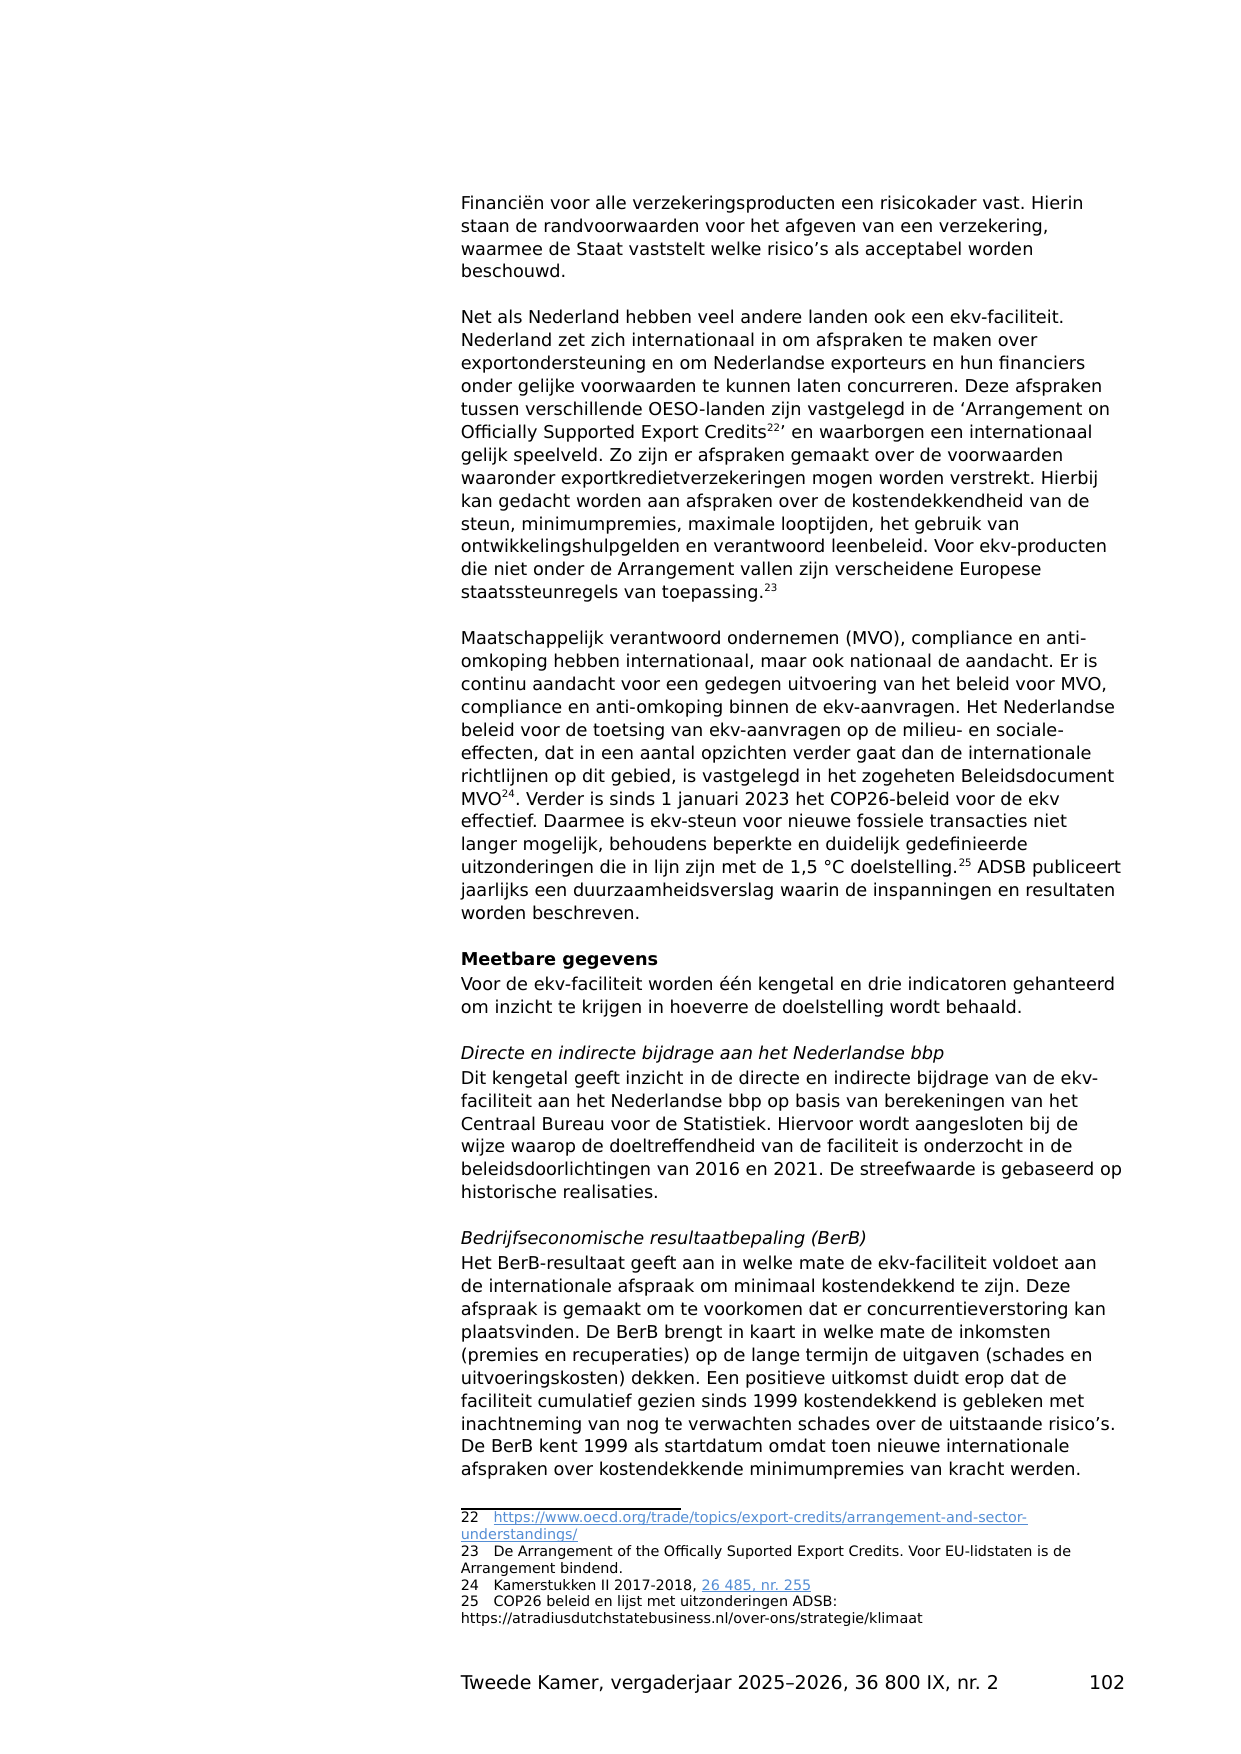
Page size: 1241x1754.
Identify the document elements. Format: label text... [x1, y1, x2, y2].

text Dit kengetal geeft inzicht in de directe en indirecte bĳdrage van de ekv-faciliteit aan het Nederlandse bbp op basis van berekeningen van het Centraal Bureau voor de Statistiek. Hiervoor wordt aangesloten bĳ de wĳze waarop de doeltreffendheid van de faciliteit is onderzocht in de beleidsdoorlichtingen van 2016 en 2021. De streefwaarde is gebaseerd op historische realisaties. [461, 1066, 1125, 1203]
text Financiën voor alle verzekeringsproducten een risicokader vast. Hierin staan de randvoorwaarden voor het afgeven van een verzekering, waarmee de Staat vaststelt welke risico’s als acceptabel worden beschouwd. [461, 191, 1125, 282]
text Maatschappelijk verantwoord ondernemen (MVO), compliance en anti-omkoping hebben internationaal, maar ook nationaal de aandacht. Er is continu aandacht voor een gedegen uitvoering van het beleid voor MVO, compliance en anti-omkoping binnen de ekv-aanvragen. Het Nederlandse beleid voor de toetsing van ekv-aanvragen op de milieu- en sociale-effecten, dat in een aantal opzichten verder gaat dan de internationale richtlijnen op dit gebied, is vastgelegd in het zogeheten Beleidsdocument MVO. Verder is sinds 1 januari 2023 het COP26-beleid voor de ekv effectief. Daarmee is ekv-steun voor nieuwe fossiele transacties niet langer mogelijk, behoudens beperkte en duidelijk gedefinieerde uitzonderingen die in lijn zijn met de 1,5 °C doelstelling. ADSB publiceert jaarlijks een duurzaamheidsverslag waarin de inspanningen en resultaten worden beschreven. [461, 626, 1125, 924]
text Bedrijfseconomische resultaatbepaling (BerB) [461, 1226, 1125, 1249]
text __https://www.oecd.org/trade/topics/export-credits/arrangement-and-sector-understandings/ [461, 1509, 1125, 1543]
text __Kamerstukken II 2017-2018, 26 485, nr. 255 [461, 1577, 1125, 1593]
text Meetbare gegevens [461, 947, 1125, 970]
text Het BerB-resultaat geeft aan in welke mate de ekv-faciliteit voldoet aan de internationale afspraak om minimaal kostendekkend te zĳn. Deze afspraak is gemaakt om te voorkomen dat er concurrentieverstoring kan plaatsvinden. De BerB brengt in kaart in welke mate de inkomsten (premies en recuperaties) op de lange termĳn de uitgaven (schades en uitvoeringskosten) dekken. Een positieve uitkomst duidt erop dat de faciliteit cumulatief gezien sinds 1999 kostendekkend is gebleken met inachtneming van nog te verwachten schades over de uitstaande risico’s. De BerB kent 1999 als startdatum omdat toen nieuwe internationale afspraken over kostendekkende minimumpremies van kracht werden. [461, 1251, 1125, 1480]
text Net als Nederland hebben veel andere landen ook een ekv-faciliteit. Nederland zet zich internationaal in om afspraken te maken over exportondersteuning en om Nederlandse exporteurs en hun financiers onder gelijke voorwaarden te kunnen laten concurreren. Deze afspraken tussen verschillende OESO-landen zijn vastgelegd in de ‘Arrangement on Officially Supported Export Credits’ en waarborgen een internationaal gelijk speelveld. Zo zijn er afspraken gemaakt over de voorwaarden waaronder exportkredietverzekeringen mogen worden verstrekt. Hierbij kan gedacht worden aan afspraken over de kostendekkendheid van de steun, minimumpremies, maximale looptijden, het gebruik van ontwikkelingshulpgelden en verantwoord leenbeleid. Voor ekv-producten die niet onder de Arrangement vallen zijn verscheidene Europese staatssteunregels van toepassing. [461, 305, 1125, 603]
text Voor de ekv-faciliteit worden één kengetal en drie indicatoren gehanteerd om inzicht te krijgen in hoeverre de doelstelling wordt behaald. [461, 972, 1125, 1018]
text __COP26 beleid en lijst met uitzonderingen ADSB: https://atradiusdutchstatebusiness.nl/over-ons/strategie/klimaat [461, 1593, 1125, 1627]
text __De Arrangement of the Offically Suported Export Credits. Voor EU-lidstaten is de Arrangement bindend. [461, 1543, 1125, 1577]
text Directe en indirecte bijdrage aan het Nederlandse bbp [461, 1041, 1125, 1064]
